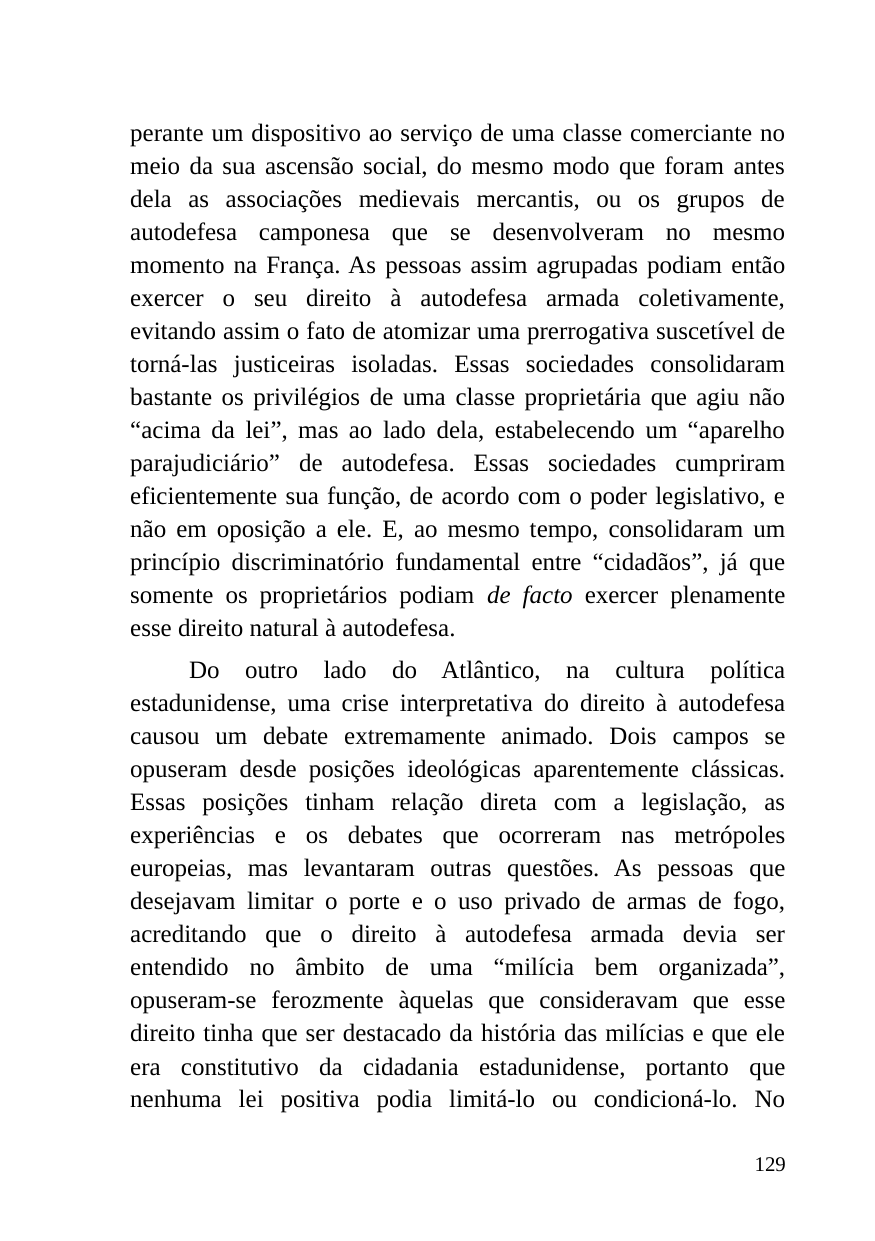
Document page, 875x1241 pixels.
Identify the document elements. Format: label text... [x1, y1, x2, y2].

text Do outro lado do Atlântico, na cultura política estadunidense, uma crise interpretativa do direito à autodefesa causou um debate extremamente animado. Dois campos se opuseram desde posições ideológicas aparentemente clássicas. Essas posições tinham relação direta com a legislação, as experiências e os debates que ocorreram nas metrópoles europeias, mas levantaram outras questões. As pessoas que desejavam limitar o porte e o uso privado de armas de fogo, acreditando que o direito à autodefesa armada devia ser entendido no âmbito de uma “milícia bem organizada”, opuseram-se ferozmente àquelas que consideravam que esse direito tinha que ser destacado da história das milícias e que ele era constitutivo da cidadania estadunidense, portanto que nenhuma lei positiva podia limitá-lo ou condicioná-lo. No [130, 655, 786, 1113]
text perante um dispositivo ao serviço de uma classe comerciante no meio da sua ascensão social, do mesmo modo que foram antes dela as associações medievais mercantis, ou os grupos de autodefesa camponesa que se desenvolveram no mesmo momento na França. As pessoas assim agrupadas podiam então exercer o seu direito à autodefesa armada coletivamente, evitando assim o fato de atomizar uma prerrogativa suscetível de torná-las justiceiras isoladas. Essas sociedades consolidaram bastante os privilégios de uma classe proprietária que agiu não “acima da lei”, mas ao lado dela, estabelecendo um “aparelho parajudiciário” de autodefesa. Essas sociedades cumpriram eficientemente sua função, de acordo com o poder legislativo, e não em oposição a ele. E, ao mesmo tempo, consolidaram um princípio discriminatório fundamental entre “cidadãos”, já que somente os proprietários podiam de facto exercer plenamente esse direito natural à autodefesa. [130, 118, 786, 642]
